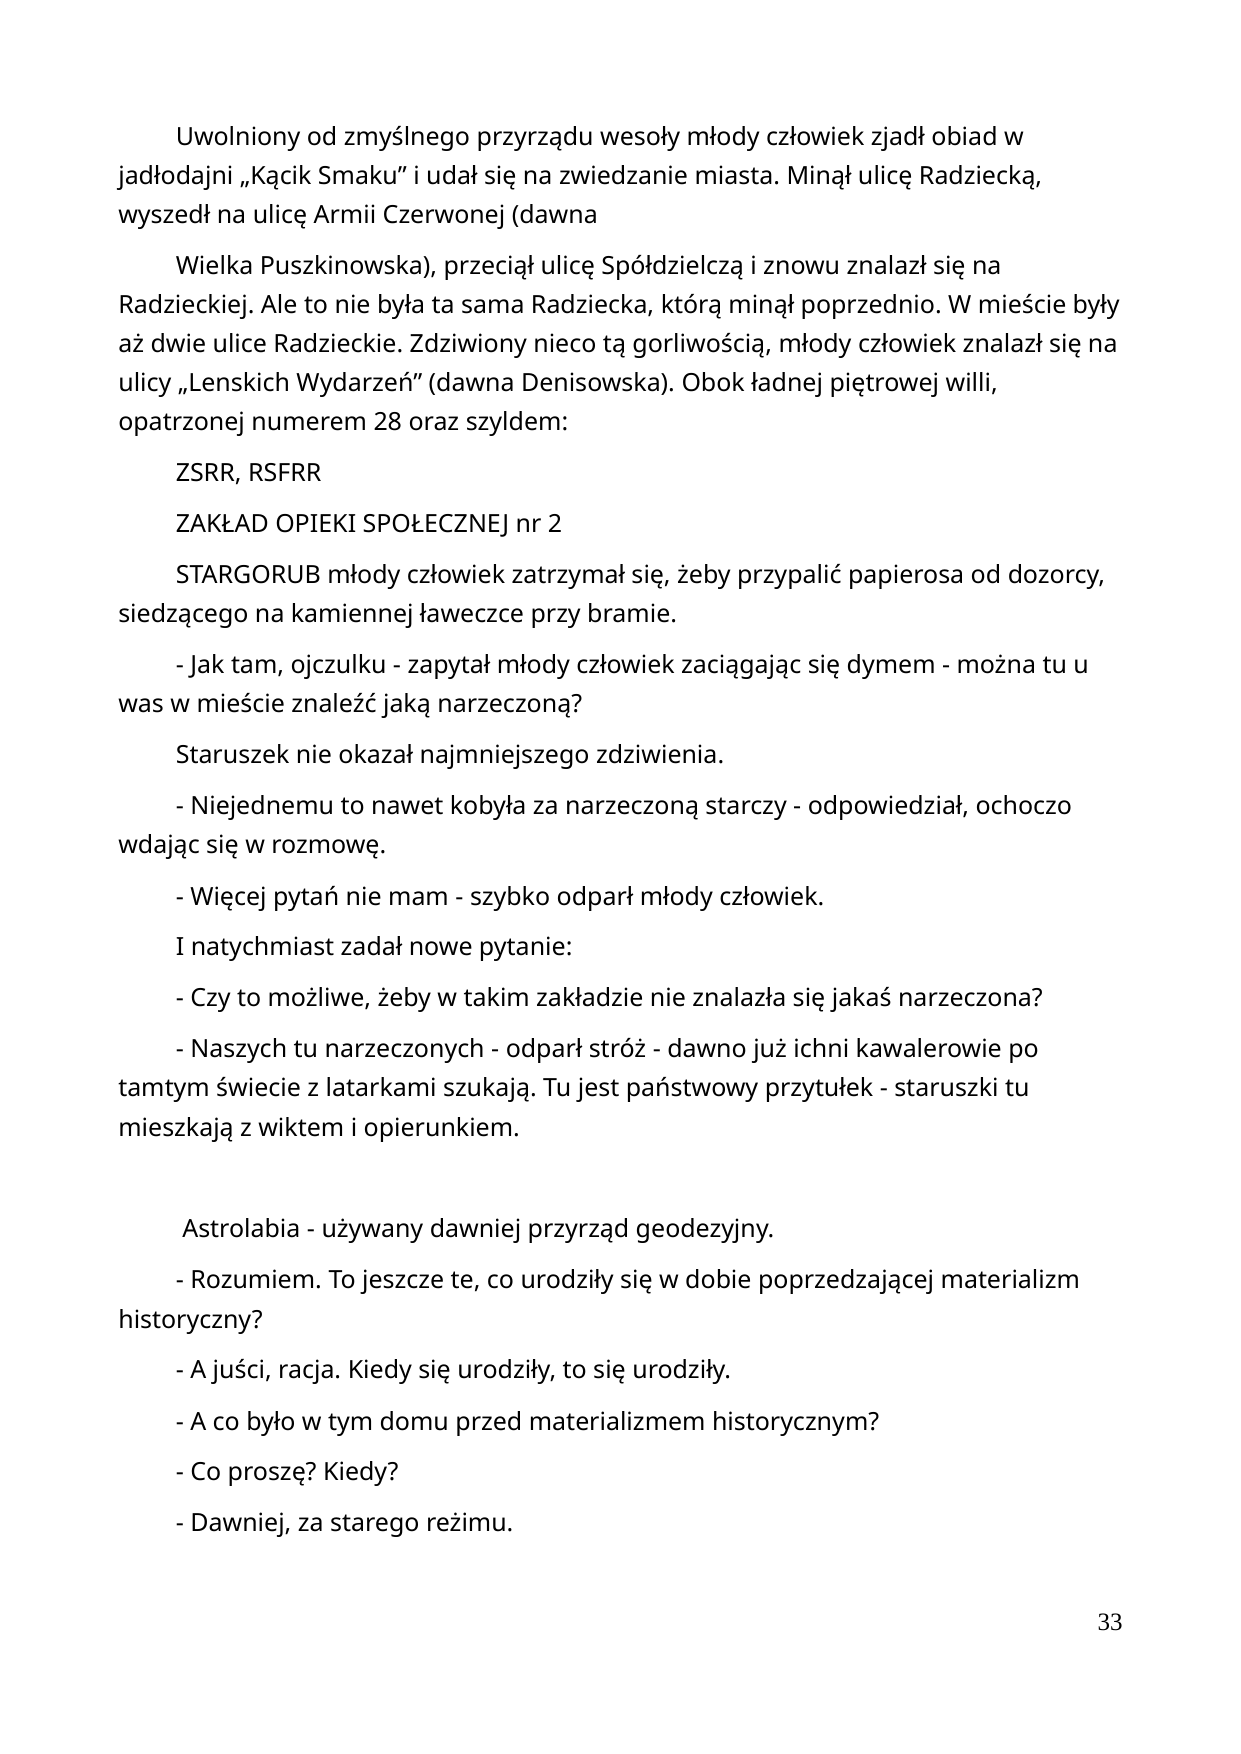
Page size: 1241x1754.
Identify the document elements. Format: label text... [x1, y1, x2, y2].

text Astrolabia - używany dawniej przyrząd geodezyjny. [118, 1211, 1122, 1245]
text - A co było w tym domu przed materializmem historycznym? [118, 1403, 1122, 1437]
text - Jak tam, ojczulku - zapytał młody człowiek zaciągając się dymem - można tu u was w mieście znaleźć jaką narzeczoną? [118, 647, 1122, 720]
text Uwolniony od zmyślnego przyrządu wesoły młody człowiek zjadł obiad w jadłodajni „Kącik Smaku” i udał się na zwiedzanie miasta. Minął ulicę Radziecką, wyszedł na ulicę Armii Czerwonej (dawna [118, 118, 1122, 231]
text - A juści, racja. Kiedy się urodziły, to się urodziły. [118, 1352, 1122, 1386]
text I natychmiast zadał nowe pytanie: [118, 929, 1122, 963]
text ZAKŁAD OPIEKI SPOŁECZNEJ nr 2 [118, 506, 1122, 540]
text - Czy to możliwe, żeby w takim zakładzie nie znalazła się jakaś narzeczona? [118, 980, 1122, 1014]
text - Naszych tu narzeczonych - odparł stróż - dawno już ichni kawalerowie po tamtym świecie z latarkami szukają. Tu jest państwowy przytułek - staruszki tu mieszkają z wiktem i opierunkiem. [118, 1031, 1122, 1143]
text - Dawniej, za starego reżimu. [118, 1505, 1122, 1539]
text - Rozumiem. To jeszcze te, co urodziły się w dobie poprzedzającej materializm historyczny? [118, 1262, 1122, 1335]
text STARGORUB młody człowiek zatrzymał się, żeby przypalić papierosa od dozorcy, siedzącego na kamiennej ławeczce przy bramie. [118, 557, 1122, 630]
text ZSRR, RSFRR [118, 455, 1122, 489]
text Wielka Puszkinowska), przeciął ulicę Spółdzielczą i znowu znalazł się na Radzieckiej. Ale to nie była ta sama Radziecka, którą minął poprzednio. W mieście były aż dwie ulice Radzieckie. Zdziwiony nieco tą gorliwością, młody człowiek znalazł się na ulicy „Lenskich Wydarzeń” (dawna Denisowska). Obok ładnej piętrowej willi, opatrzonej numerem 28 oraz szyldem: [118, 247, 1122, 438]
text - Więcej pytań nie mam - szybko odparł młody człowiek. [118, 878, 1122, 912]
text - Co proszę? Kiedy? [118, 1454, 1122, 1488]
text - Niejednemu to nawet kobyła za narzeczoną starczy - odpowiedział, ochoczo wdając się w rozmowę. [118, 788, 1122, 861]
text Staruszek nie okazał najmniejszego zdziwienia. [118, 737, 1122, 771]
